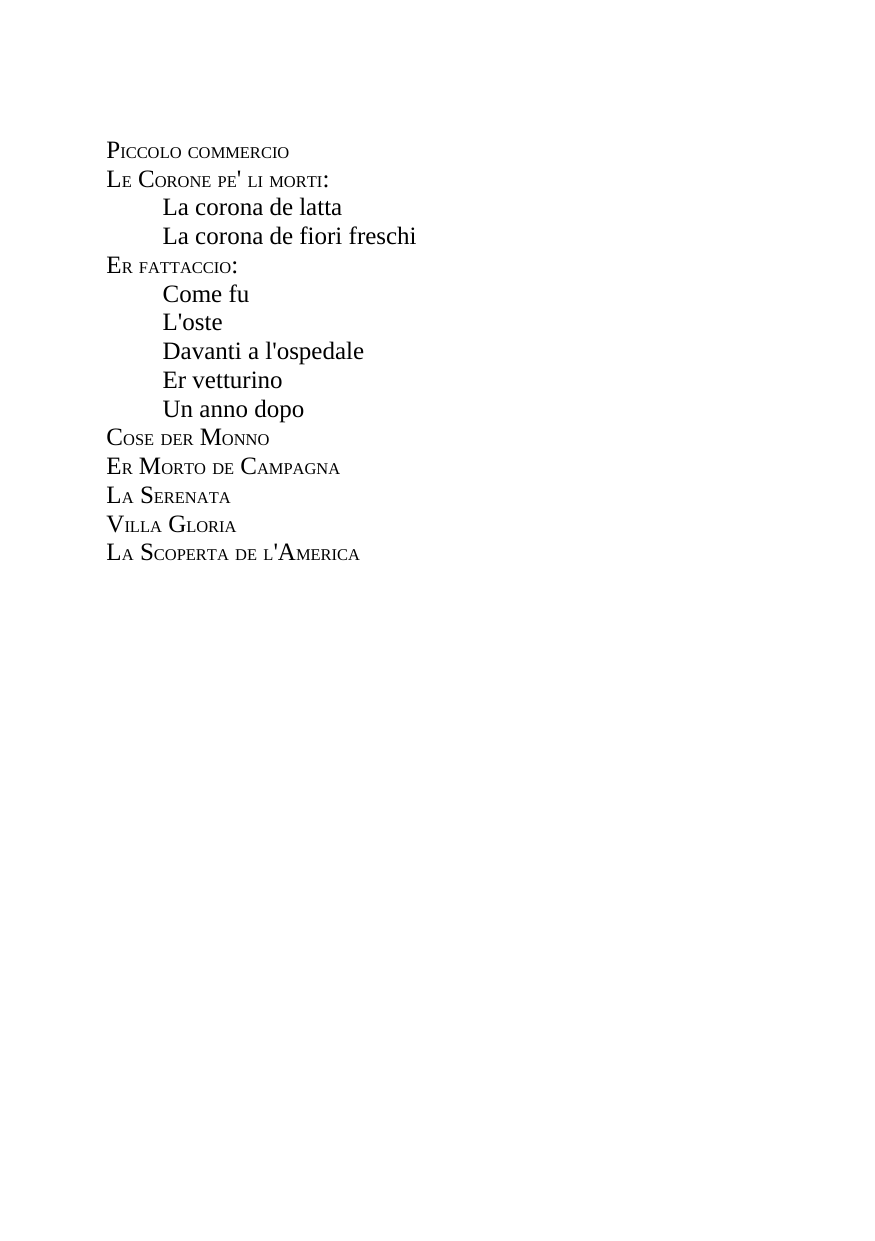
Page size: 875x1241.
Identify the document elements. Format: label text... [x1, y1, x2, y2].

text La Serenata [106, 480, 768, 509]
text Cose der Monno [106, 422, 768, 451]
text Er Morto de Campagna [106, 451, 768, 480]
text Piccolo commercio [106, 135, 768, 164]
text Villa Gloria [106, 509, 768, 537]
text Come fu [162, 279, 768, 307]
text Er fattaccio: [106, 250, 768, 279]
text Er vetturino [162, 365, 768, 394]
text La Scoperta de l'America [106, 537, 768, 566]
text Un anno dopo [162, 394, 768, 422]
text Davanti a l'ospedale [162, 336, 768, 365]
text L'oste [162, 307, 768, 336]
text La corona de latta [162, 192, 768, 221]
text La corona de fiori freschi [162, 221, 768, 250]
text Le Corone pe' li morti: [106, 164, 768, 192]
